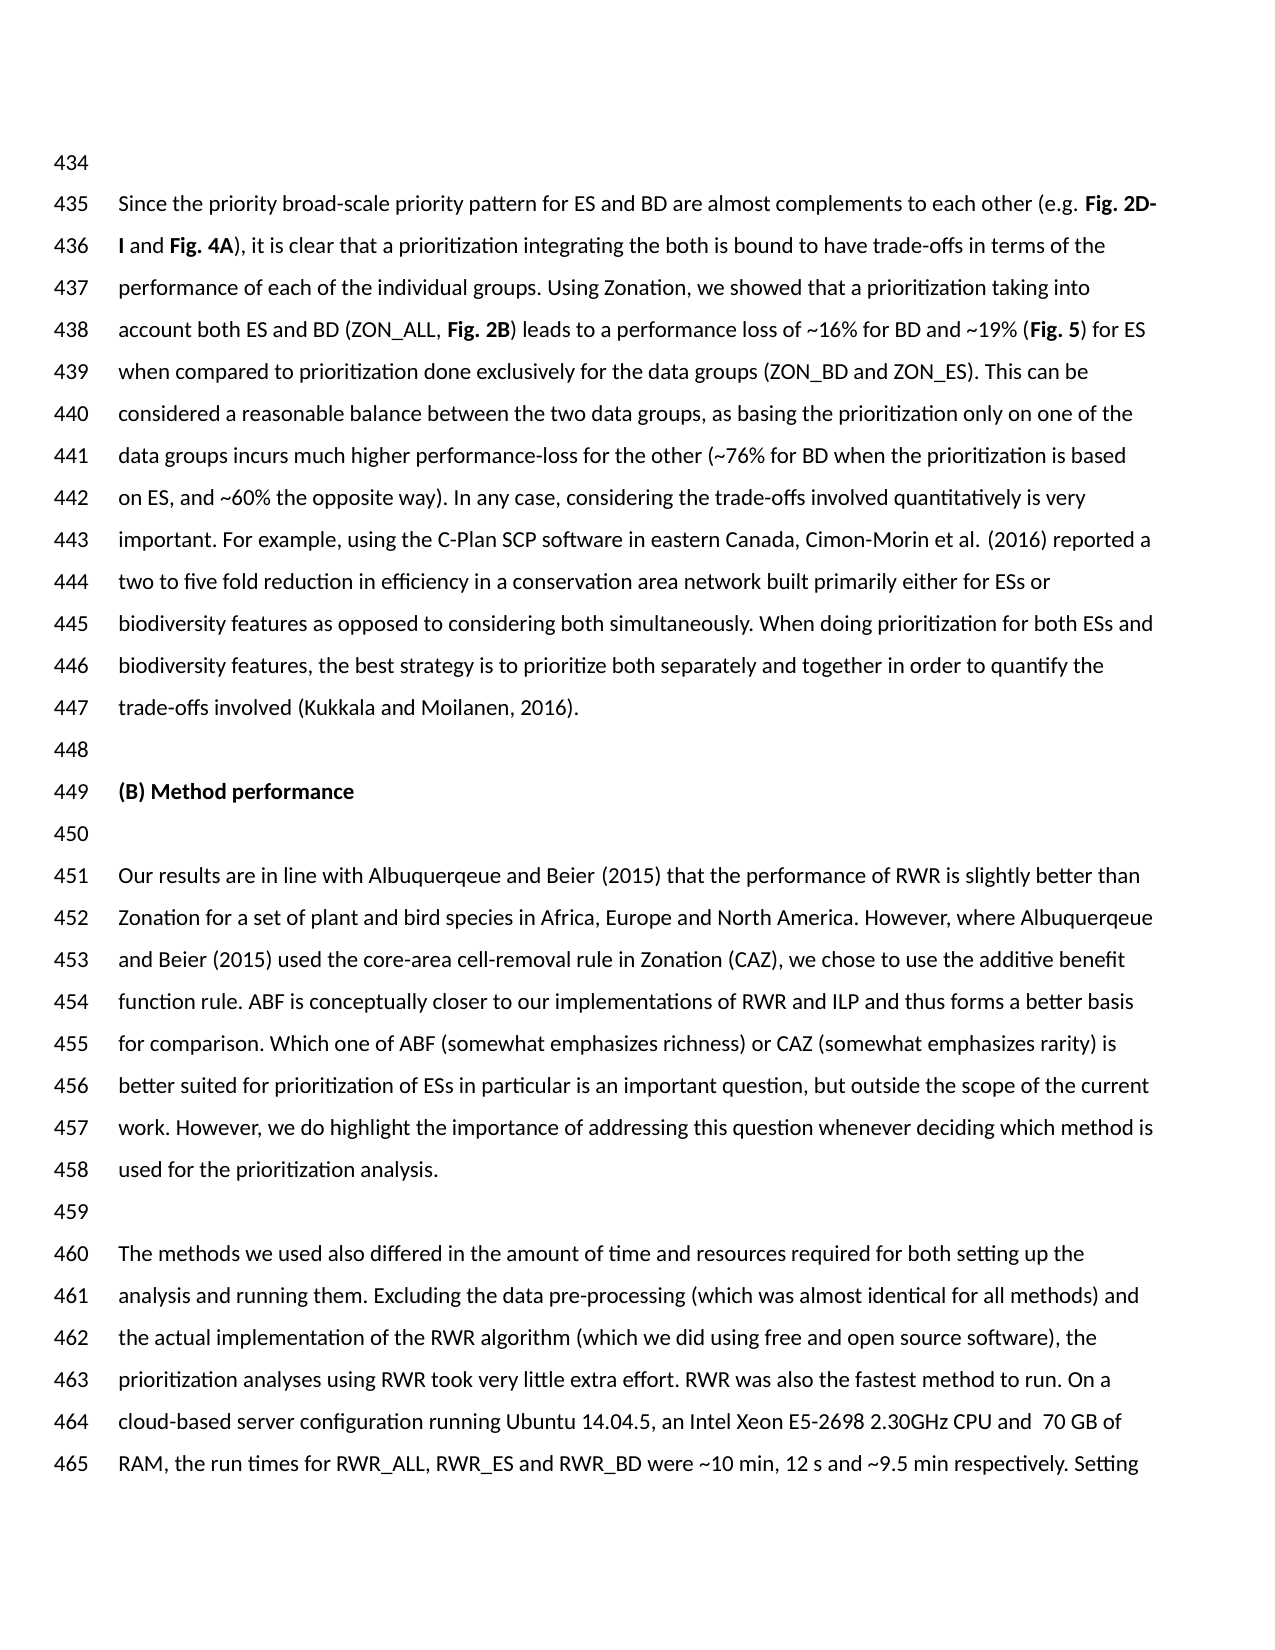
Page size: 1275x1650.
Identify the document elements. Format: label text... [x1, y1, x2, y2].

text Our results are in line with Albuquerqeue and Beier (2015) that the performance of RWR is slightly better than Zonation for a set of plant and bird species in Africa, Europe and North America. However, where Albuquerqeue and Beier (2015) used the core-area cell-removal rule in Zonation (CAZ), we chose to use the additive benefit function rule. ABF is conceptually closer to our implementations of RWR and ILP and thus forms a better basis for comparison. Which one of ABF (somewhat emphasizes richness) or CAZ (somewhat emphasizes rarity) is better suited for prioritization of ESs in particular is an important question, but outside the scope of the current work. However, we do highlight the importance of addressing this question whenever deciding which method is used for the prioritization analysis. [118, 861, 1157, 1183]
text Since the priority broad-scale priority pattern for ES and BD are almost complements to each other (e.g. Fig. 2D-I and Fig. 4A), it is clear that a prioritization integrating the both is bound to have trade-offs in terms of the performance of each of the individual groups. Using Zonation, we showed that a prioritization taking into account both ES and BD (ZON_ALL, Fig. 2B) leads to a performance loss of ~16% for BD and ~19% (Fig. 5) for ES when compared to prioritization done exclusively for the data groups (ZON_BD and ZON_ES). This can be considered a reasonable balance between the two data groups, as basing the prioritization only on one of the data groups incurs much higher performance-loss for the other (~76% for BD when the prioritization is based on ES, and ~60% the opposite way). In any case, considering the trade-offs involved quantitatively is very important. For example, using the C-Plan SCP software in eastern Canada, Cimon-Morin et al. (2016) reported a two to five fold reduction in efficiency in a conservation area network built primarily either for ESs or biodiversity features as opposed to considering both simultaneously. When doing prioritization for both ESs and biodiversity features, the best strategy is to prioritize both separately and together in order to quantify the trade-offs involved (Kukkala and Moilanen, 2016). [118, 189, 1157, 721]
text The methods we used also differed in the amount of time and resources required for both setting up the analysis and running them. Excluding the data pre-processing (which was almost identical for all methods) and the actual implementation of the RWR algorithm (which we did using free and open source software), the prioritization analyses using RWR took very little extra effort. RWR was also the fastest method to run. On a cloud-based server configuration running Ubuntu 14.04.5, an Intel Xeon E5-2698 2.30GHz CPU and 70 GB of RAM, the run times for RWR_ALL, RWR_ES and RWR_BD were ~10 min, 12 s and ~9.5 min respectively. Setting [118, 1239, 1157, 1477]
subtitle (B) Method performance [118, 777, 1157, 805]
